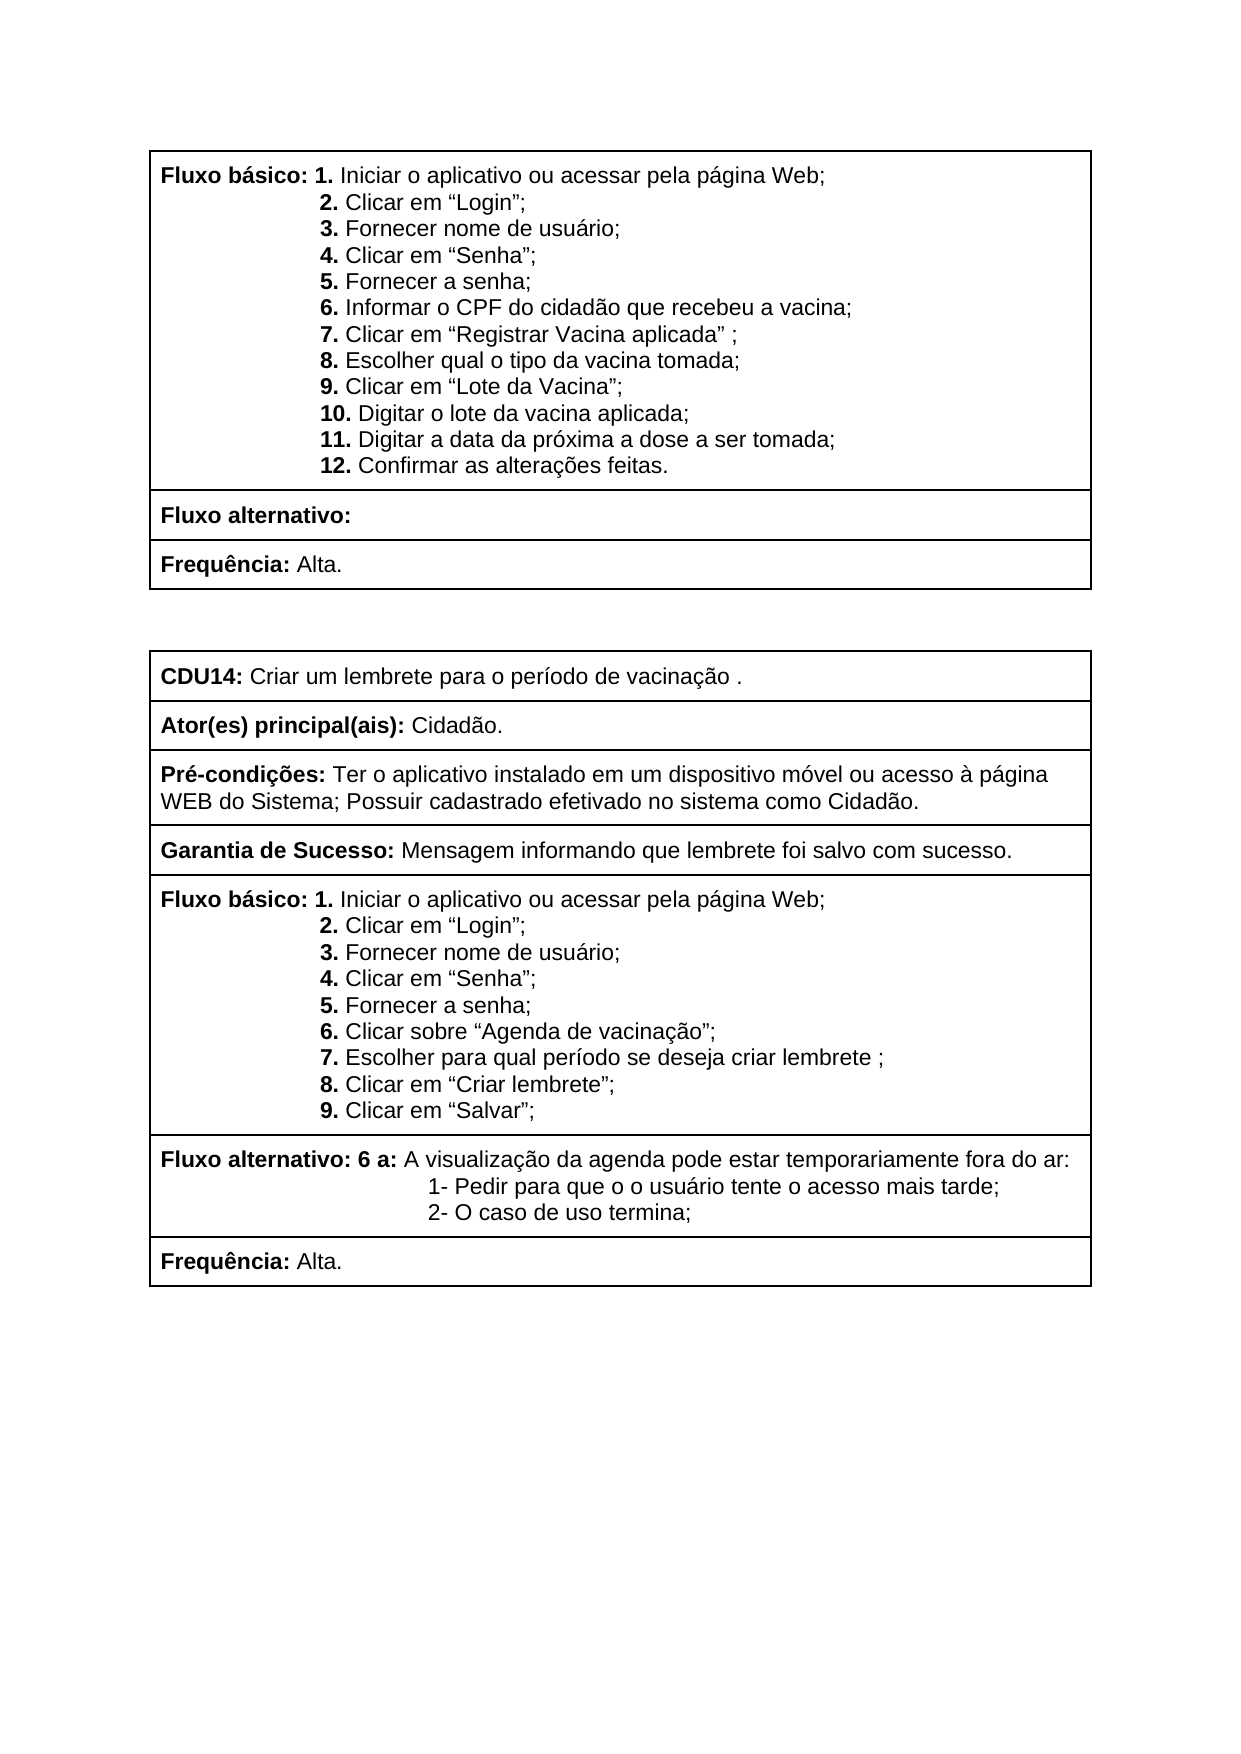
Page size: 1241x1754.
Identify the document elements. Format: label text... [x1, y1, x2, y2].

table_cell Garantia de Sucesso: Mensagem informando que lembrete foi salvo com sucesso. [151, 826, 1090, 874]
table_header CDU14: Criar um lembrete para o período de vacinação . [151, 652, 1090, 699]
table_cell Ator(es) principal(ais): Cidadão. [151, 702, 1090, 749]
table_cell Frequência: Alta. [151, 1238, 1090, 1285]
table_cell Fluxo alternativo: [151, 491, 1090, 538]
table_cell Fluxo alternativo: 6 a: A visualização da agenda pode estar temporariamente fora do ar: 1- Pedir para que o o usuário tente o acesso mais tarde; 2- O caso de uso termina; [151, 1136, 1090, 1236]
table_cell Pré-condições: Ter o aplicativo instalado em um dispositivo móvel ou acesso à página WEB do Sistema; Possuir cadastrado efetivado no sistema como Cidadão. [151, 751, 1090, 824]
table_cell Frequência: Alta. [151, 541, 1090, 588]
table_cell Fluxo básico: 1. Iniciar o aplicativo ou acessar pela página Web; 2. Clicar em “Login”; 3. Fornecer nome de usuário; 4. Clicar em “Senha”; 5. Fornecer a senha; 6. Informar o CPF do cidadão que recebeu a vacina; 7. Clicar em “Registrar Vacina aplicada” ; 8. Escolher qual o tipo da vacina tomada; 9. Clicar em “Lote da Vacina”; 10. Digitar o lote da vacina aplicada; 11. Digitar a data da próxima a dose a ser tomada; 12. Confirmar as alterações feitas. [151, 152, 1090, 489]
table_cell Fluxo básico: 1. Iniciar o aplicativo ou acessar pela página Web; 2. Clicar em “Login”; 3. Fornecer nome de usuário; 4. Clicar em “Senha”; 5. Fornecer a senha; 6. Clicar sobre “Agenda de vacinação”; 7. Escolher para qual período se deseja criar lembrete ; 8. Clicar em “Criar lembrete”; 9. Clicar em “Salvar”; [151, 876, 1090, 1134]
